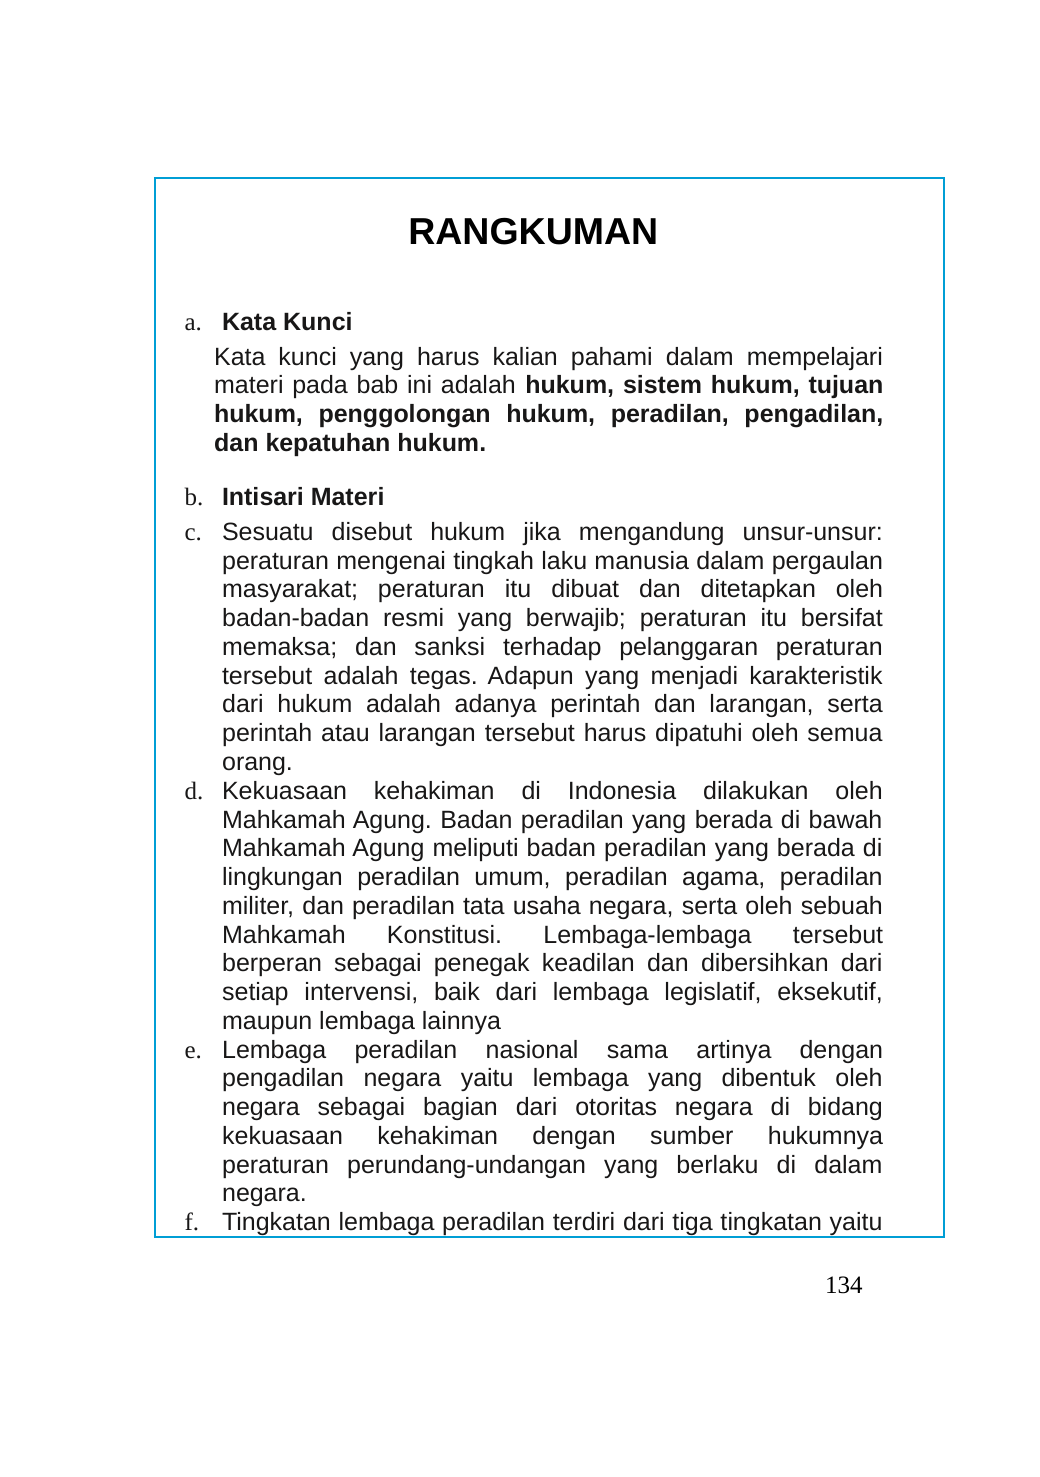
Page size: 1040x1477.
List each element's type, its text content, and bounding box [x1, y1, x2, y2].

table_header RANGKUMAN Kata Kunci Kata kunci yang harus kalian pahami dalam mempelajari materi pada bab ini adalah hukum, sistem hukum, tujuan hukum, penggolongan hukum, peradilan, pengadilan, dan kepatuhan hukum. Intisari Materi Sesuatu disebut hukum jika mengandung unsur-unsur: peraturan mengenai tingkah laku manusia dalam pergaulan masyarakat; peraturan itu dibuat dan ditetapkan oleh badan-badan resmi yang berwajib; peraturan itu bersifat memaksa; dan sanksi terhadap pelanggaran peraturan tersebut adalah tegas. Adapun yang menjadi karakteristik dari hukum adalah adanya perintah dan larangan, serta perintah atau larangan tersebut harus dipatuhi oleh semua orang. Kekuasaan kehakiman di Indonesia dilakukan oleh Mahkamah Agung. Badan peradilan yang berada di bawah Mahkamah Agung meliputi badan peradilan yang berada di lingkungan peradilan umum, peradilan agama, peradilan militer, dan peradilan tata usaha negara, serta oleh sebuah Mahkamah Konstitusi. Lembaga-lembaga tersebut berperan sebagai penegak keadilan dan dibersihkan dari setiap intervensi, baik dari lembaga legislatif, eksekutif, maupun lembaga lainnya Lembaga peradilan nasional sama artinya dengan pengadilan negara yaitu lembaga yang dibentuk oleh negara sebagai bagian dari otoritas negara di bidang kekuasaan kehakiman dengan sumber hukumnya peraturan perundang-undangan yang berlaku di dalam negara. Tingkatan lembaga peradilan terdiri dari tiga tingkatan yaitu [156, 179, 943, 1236]
